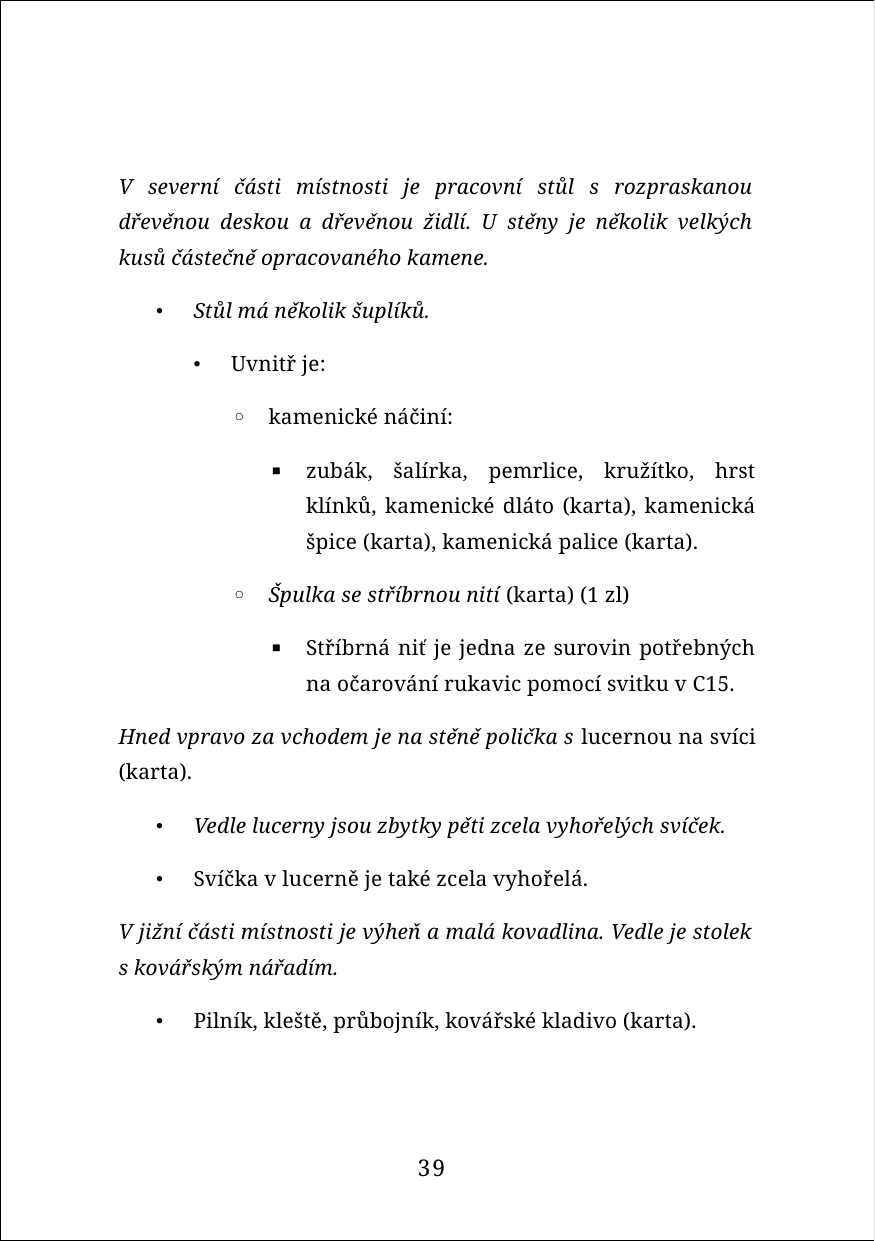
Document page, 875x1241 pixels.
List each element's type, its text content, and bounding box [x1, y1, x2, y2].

list Uvnitř je: [193, 349, 756, 378]
list Vedle lucerny jsou zbytky pěti zcela vyhořelých svíček. [156, 811, 756, 839]
list zubák, šalírka, pemrlice, kružítko, hrst klínků, kamenické dláto (karta), kamenická špice (karta), kamenická palice (karta). [268, 456, 756, 555]
text V severní části místnosti je pracovní stůl s rozpraskanou dřevěnou deskou a dřevěnou židlí. U stěny je několik velkých kusů částečně opracovaného kamene. [118, 172, 756, 271]
list Stůl má několik šuplíků. [156, 296, 756, 324]
list kamenické náčiní: [231, 402, 756, 431]
list Špulka se stříbrnou nití (karta) (1 zl) [231, 580, 756, 608]
list Svíčka v lucerně je také zcela vyhořelá. [156, 864, 756, 892]
text Hned vpravo za vchodem je na stěně polička s lucernou na svíci (karta). [118, 722, 756, 786]
list Stříbrná niť je jedna ze surovin potřebných na očarování rukavic pomocí svitku v C15. [268, 633, 756, 697]
text V jižní části místnosti je výheň a malá kovadlina. Vedle je stolek s kovářským nářadím. [118, 917, 756, 981]
list Pilník, kleště, průbojník, kovářské kladivo (karta). [156, 1006, 756, 1034]
